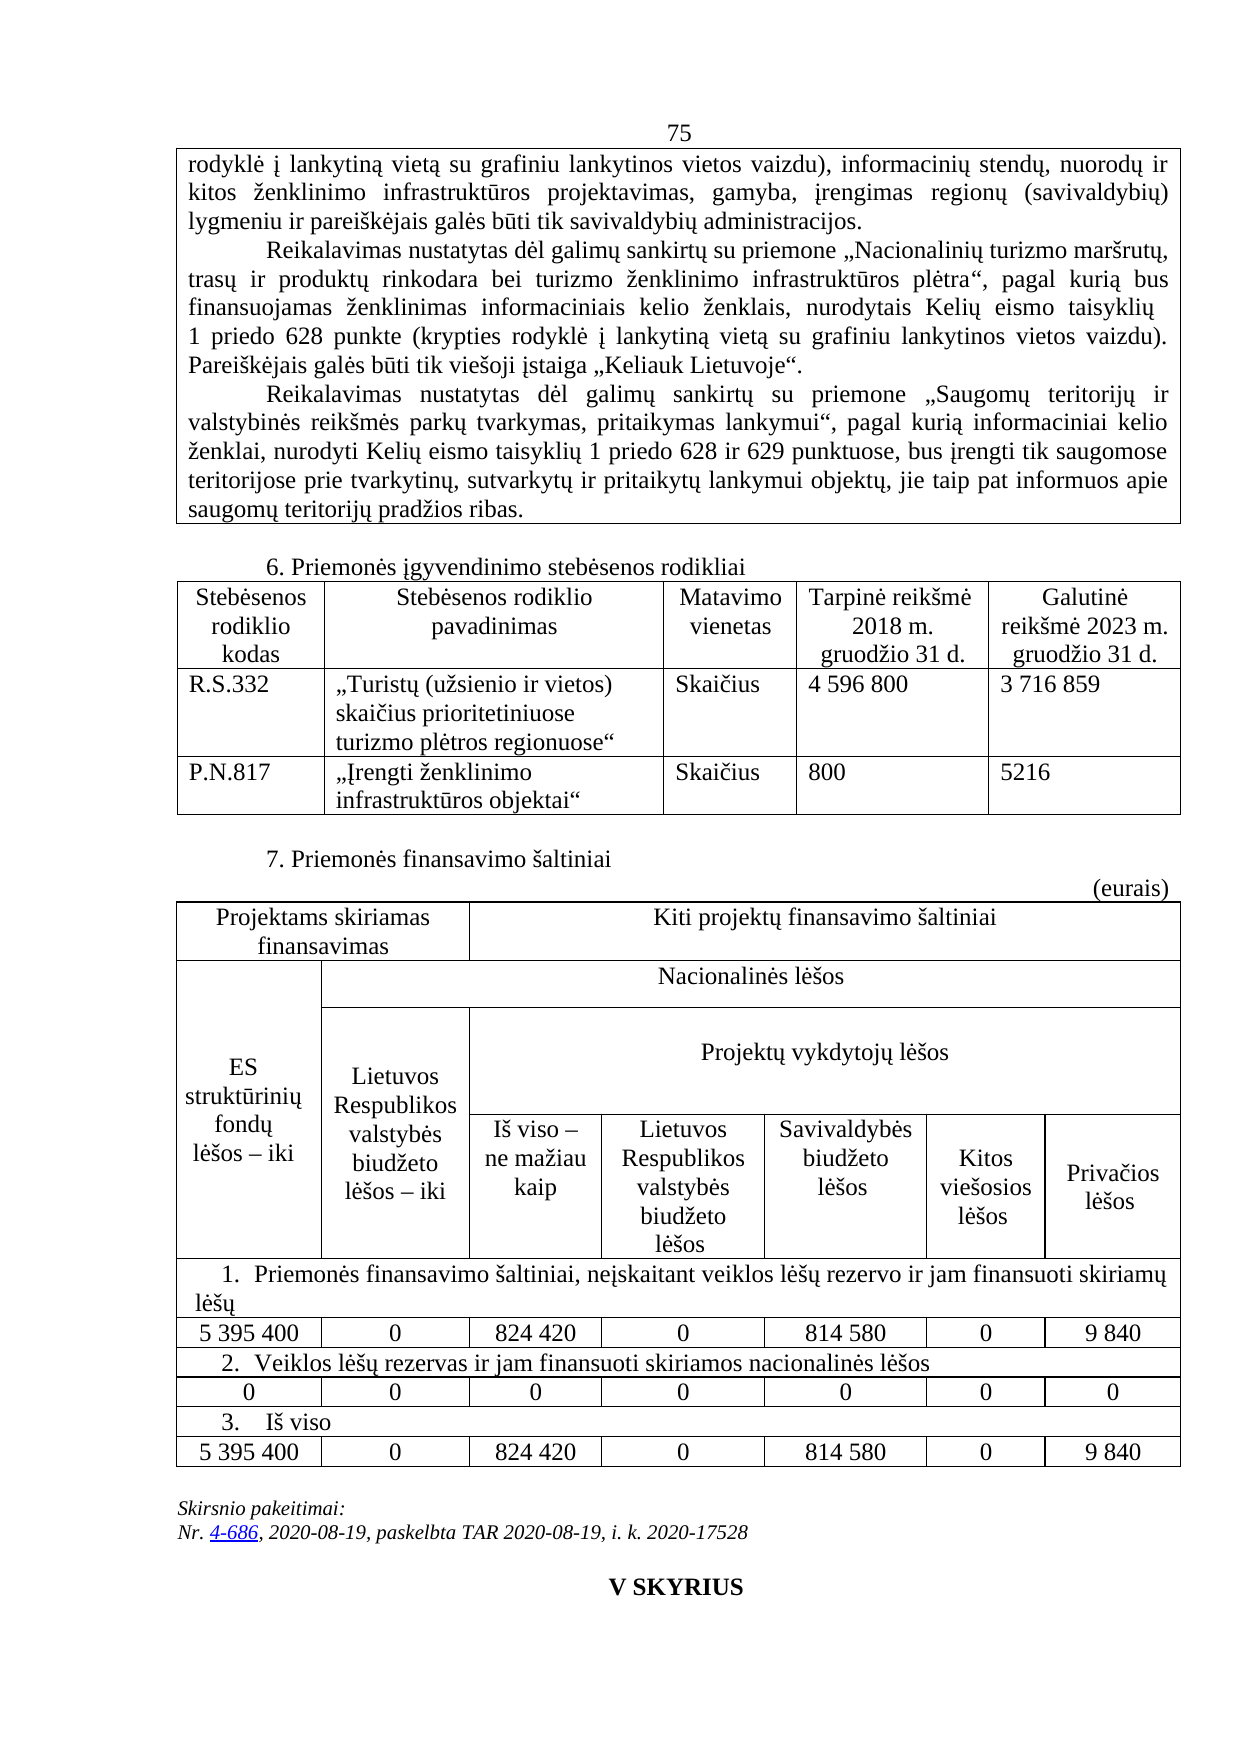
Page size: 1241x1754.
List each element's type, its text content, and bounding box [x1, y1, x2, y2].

table_cell „Įrengti ženklinimo infrastruktūros objektai“ [325, 757, 663, 814]
table_cell 9 840 [1046, 1318, 1180, 1347]
table_cell 0 [602, 1378, 764, 1406]
table_header Projektams skiriamas finansavimas [177, 903, 469, 960]
table_cell R.S.332 [178, 669, 324, 756]
table_cell 800 [797, 757, 988, 814]
table_cell P.N.817 [178, 757, 324, 814]
table_cell Nacionalinės lėšos [322, 961, 1180, 1007]
table_cell Kitos viešosios lėšos [927, 1115, 1044, 1258]
table_cell 814 580 [765, 1318, 926, 1347]
table_cell 3 716 859 [989, 669, 1180, 756]
table_cell „Turistų (užsienio ir vietos) skaičius prioritetiniuose turizmo plėtros regionuose“ [325, 669, 663, 756]
text 7. Priemonės finansavimo šaltiniai [177, 844, 1181, 873]
table_cell Projektų vykdytojų lėšos [470, 1008, 1180, 1113]
table_cell Iš viso – ne mažiau kaip [470, 1115, 601, 1258]
table_cell 0 [177, 1378, 321, 1406]
table_header Stebėsenos rodiklio kodas [178, 582, 324, 668]
table_header Tarpinė reikšmė 2018 m. gruodžio 31 d. [797, 582, 988, 668]
table_cell 1. Priemonės finansavimo šaltiniai, neįskaitant veiklos lėšų rezervo ir jam finansuoti skiriamų lėšų [177, 1259, 1180, 1317]
table_cell 9 840 [1046, 1437, 1180, 1466]
text 6. Priemonės įgyvendinimo stebėsenos rodikliai [177, 552, 1181, 581]
table_cell 0 [927, 1318, 1044, 1347]
table_header Kiti projektų finansavimo šaltiniai [470, 903, 1180, 960]
table_cell 0 [765, 1378, 926, 1406]
table_header rodyklė į lankytiną vietą su grafiniu lankytinos vietos vaizdu), informacinių stendų, nuorodų ir kitos ženklinimo infrastruktūros projektavimas, gamyba, įrengimas regionų (savivaldybių) lygmeniu ir pareiškėjais galės būti tik savivaldybių administracijos. Reikalavimas nustatytas dėl galimų sankirtų su priemone „Nacionalinių turizmo maršrutų, trasų ir produktų rinkodara bei turizmo ženklinimo infrastruktūros plėtra“, pagal kurią bus finansuojamas ženklinimas informaciniais kelio ženklais, nurodytais Kelių eismo taisyklių 1 priedo 628 punkte (krypties rodyklė į lankytiną vietą su grafiniu lankytinos vietos vaizdu). Pareiškėjais galės būti tik viešoji įstaiga „Keliauk Lietuvoje“. Reikalavimas nustatytas dėl galimų sankirtų su priemone „Saugomų teritorijų ir valstybinės reikšmės parkų tvarkymas, pritaikymas lankymui“, pagal kurią informaciniai kelio ženklai, nurodyti Kelių eismo taisyklių 1 priedo 628 ir 629 punktuose, bus įrengti tik saugomose teritorijose prie tvarkytinų, sutvarkytų ir pritaikytų lankymui objektų, jie taip pat informuos apie saugomų teritorijų pradžios ribas. [177, 149, 1180, 522]
table_header Stebėsenos rodiklio pavadinimas [325, 582, 663, 668]
table_cell Privačios lėšos [1046, 1115, 1180, 1258]
table_cell 0 [322, 1378, 469, 1406]
table_cell 0 [927, 1378, 1044, 1406]
text Skirsnio pakeitimai: [177, 1496, 1181, 1519]
table_cell 5 395 400 [177, 1318, 321, 1347]
table_header Galutinė reikšmė 2023 m. gruodžio 31 d. [989, 582, 1180, 668]
table_cell 824 420 [470, 1437, 601, 1466]
table_cell 5 395 400 [177, 1437, 321, 1466]
table_cell Skaičius [664, 669, 796, 756]
table_cell 0 [322, 1437, 469, 1466]
table_cell ES struktūrinių fondų lėšos – iki [177, 961, 321, 1258]
table_cell 3. Iš viso [177, 1407, 1180, 1436]
text (eurais) [177, 873, 1181, 901]
table_cell 0 [470, 1378, 601, 1406]
table_cell 0 [927, 1437, 1044, 1466]
text Nr. 4-686, 2020-08-19, paskelbta TAR 2020-08-19, i. k. 2020-17528 [177, 1519, 1181, 1544]
table_cell 814 580 [765, 1437, 926, 1466]
table_cell 5216 [989, 757, 1180, 814]
table_cell Savivaldybės biudžeto lėšos [765, 1115, 926, 1258]
table_cell 4 596 800 [797, 669, 988, 756]
table_cell Lietuvos Respublikos valstybės biudžeto lėšos [602, 1115, 764, 1258]
table_cell 0 [1046, 1378, 1180, 1406]
table_cell 0 [602, 1318, 764, 1347]
table_cell 2. Veiklos lėšų rezervas ir jam finansuoti skiriamos nacionalinės lėšos [177, 1348, 1180, 1376]
table_cell 0 [602, 1437, 764, 1466]
table_cell Skaičius [664, 757, 796, 814]
table_cell 824 420 [470, 1318, 601, 1347]
table_cell 0 [322, 1318, 469, 1347]
text V SKYRIUS [177, 1572, 1181, 1601]
table_header Matavimo vienetas [664, 582, 796, 668]
table_cell Lietuvos Respublikos valstybės biudžeto lėšos – iki [322, 1008, 469, 1258]
